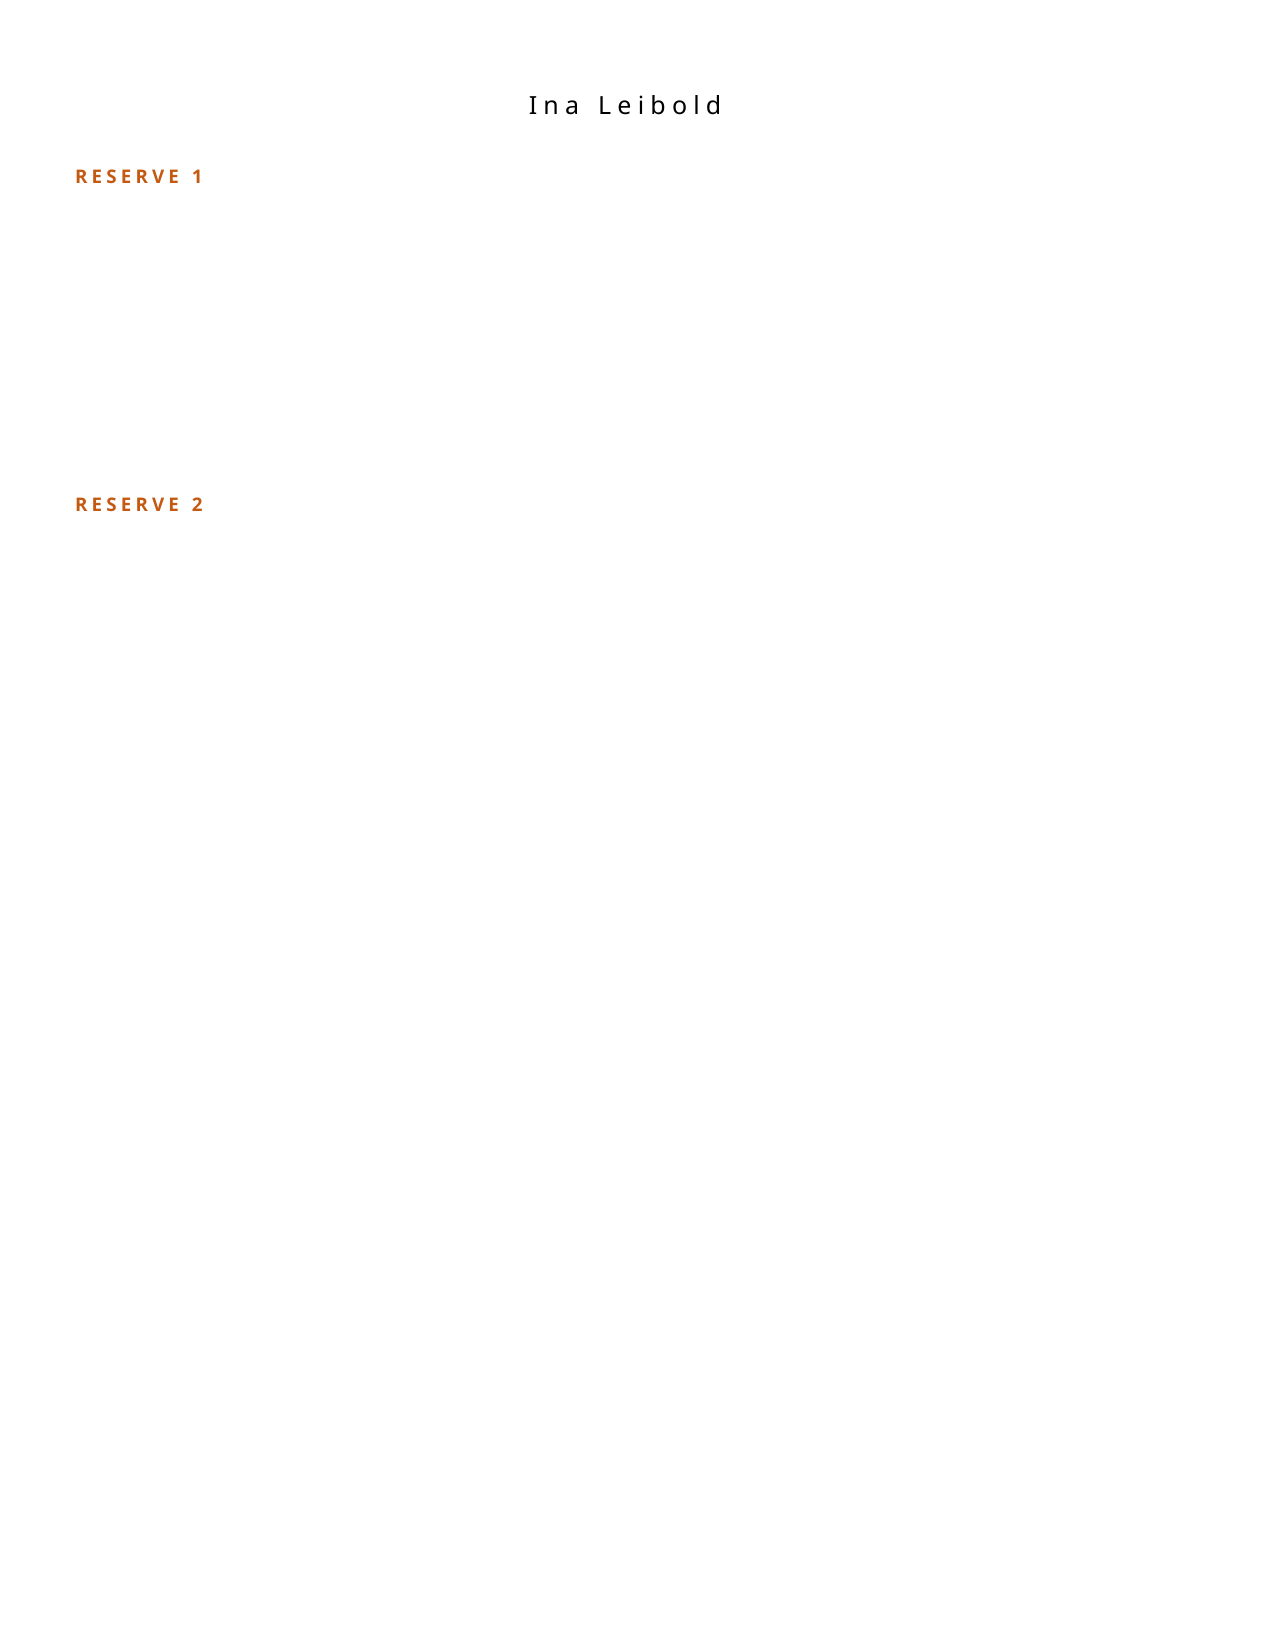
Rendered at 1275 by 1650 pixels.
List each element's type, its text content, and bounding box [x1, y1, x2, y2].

table_cell [263, 151, 291, 478]
table_cell RESERVE 2 [75, 479, 262, 806]
table_cell RESERVE 1 [75, 151, 262, 478]
table_cell [291, 479, 1200, 806]
table_cell [291, 151, 1200, 478]
table_cell [263, 479, 291, 806]
